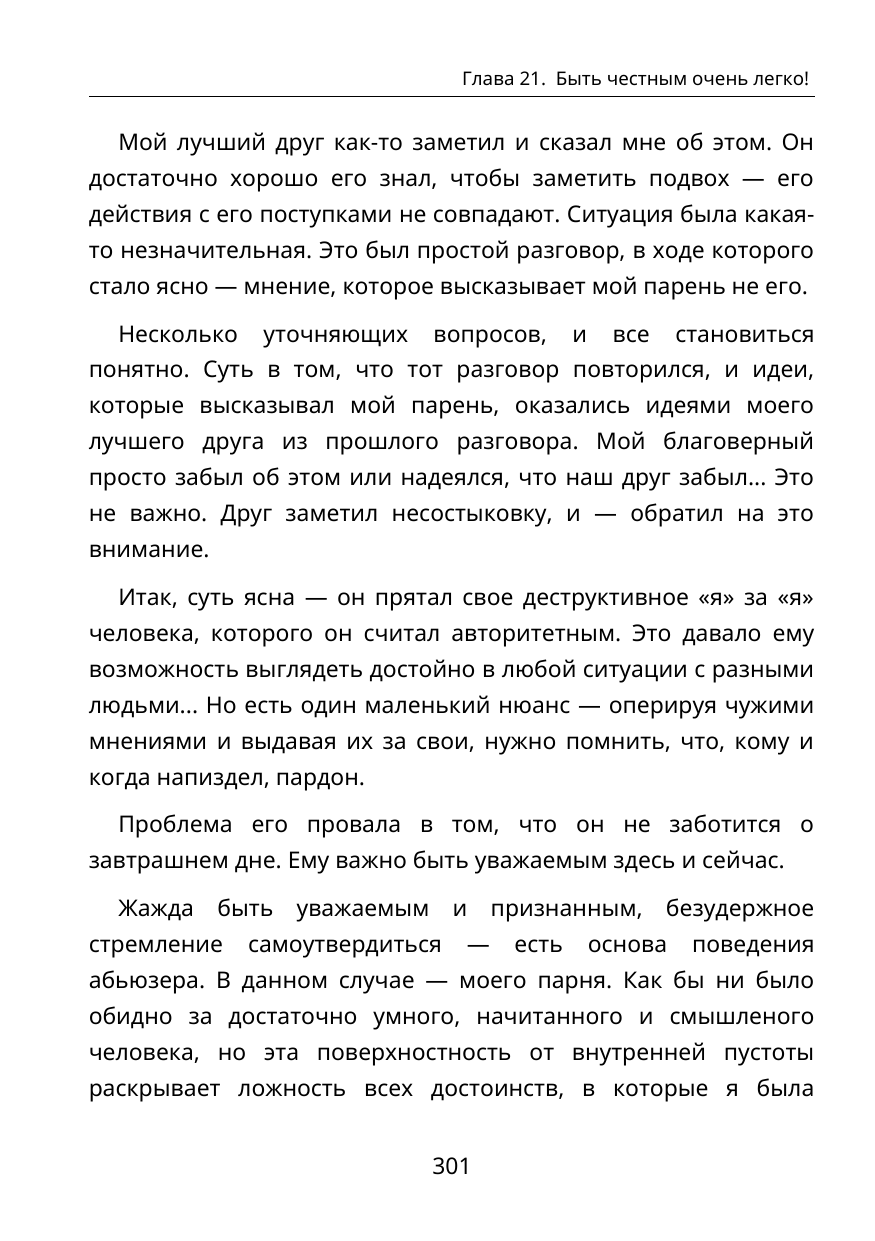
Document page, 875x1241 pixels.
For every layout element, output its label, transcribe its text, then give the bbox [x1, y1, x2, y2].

text Несколько уточняющих вопросов, и все становиться понятно. Суть в том, что тот разговор повторился, и идеи, которые высказывал мой парень, оказались идеями моего лучшего друга из прошлого разговора. Мой благоверный просто забыл об этом или надеялся, что наш друг забыл... Это не важно. Друг заметил несостыковку, и — обратил на это внимание. [88, 317, 815, 564]
text Проблема его провала в том, что он не заботится о завтрашнем дне. Ему важно быть уважаемым здесь и сейчас. [88, 808, 815, 875]
text Жажда быть уважаемым и признанным, безудержное стремление самоутвердиться — есть основа поведения абьюзера. В данном случае — моего парня. Как бы ни было обидно за достаточно умного, начитанного и смышленого человека, но эта поверхностность от внутренней пустоты раскрывает ложность всех достоинств, в которые я была [88, 892, 815, 1103]
text Итак, суть ясна — он прятал свое деструктивное «я» за «я» человека, которого он считал авторитетным. Это давало ему возможность выглядеть достойно в любой ситуации с разными людьми... Но есть один маленький нюанс — оперируя чужими мнениями и выдавая их за свои, нужно помнить, что, кому и когда напиздел, пардон. [88, 581, 815, 792]
text Мой лучший друг как-то заметил и сказал мне об этом. Он достаточно хорошо его знал, чтобы заметить подвох — его действия с его поступками не совпадают. Ситуация была какая-то незначительная. Это был простой разговор, в ходе которого стало ясно — мнение, которое высказывает мой парень не его. [88, 126, 815, 301]
